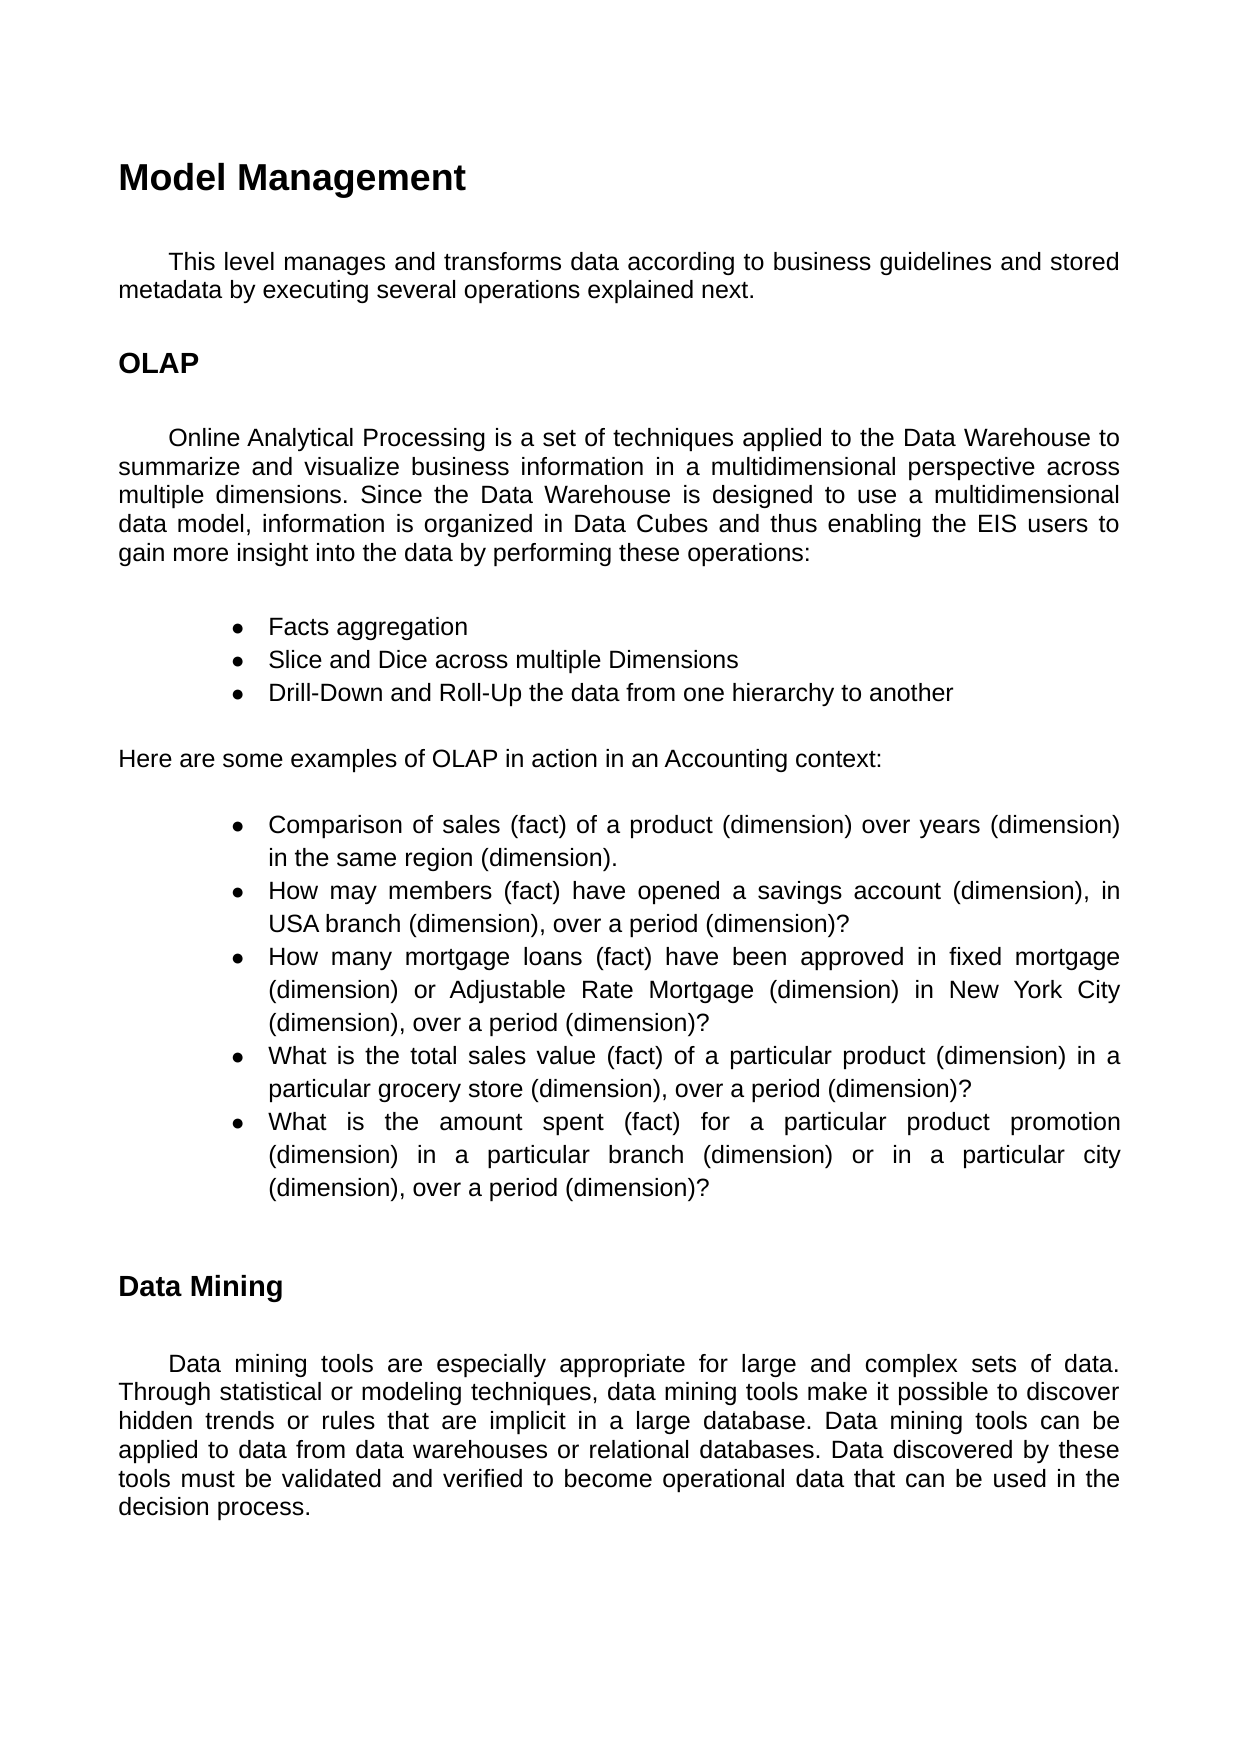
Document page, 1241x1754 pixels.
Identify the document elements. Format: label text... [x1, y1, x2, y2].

text Here are some examples of OLAP in action in an Accounting context: [118, 744, 1122, 773]
subtitle OLAP [118, 346, 1122, 379]
list What is the amount spent (fact) for a particular product promotion (dimension) in a particular branch (dimension) or in a particular city (dimension), over a period (dimension)? [231, 1107, 1122, 1202]
list Drill-Down and Roll-Up the data from one hierarchy to another [231, 678, 1122, 707]
list What is the total sales value (fact) of a particular product (dimension) in a particular grocery store (dimension), over a period (dimension)? [231, 1041, 1122, 1103]
subtitle Model Management [118, 156, 1122, 199]
text This level manages and transforms data according to business guidelines and stored metadata by executing several operations explained next. [118, 247, 1122, 304]
list Slice and Dice across multiple Dimensions [231, 645, 1122, 674]
subtitle Data Mining [118, 1269, 1122, 1302]
text Online Analytical Processing is a set of techniques applied to the Data Warehouse to summarize and visualize business information in a multidimensional perspective across multiple dimensions. Since the Data Warehouse is designed to use a multidimensional data model, information is organized in Data Cubes and thus enabling the EIS users to gain more insight into the data by performing these operations: [118, 423, 1122, 567]
list How may members (fact) have opened a savings account (dimension), in USA branch (dimension), over a period (dimension)? [231, 876, 1122, 938]
list How many mortgage loans (fact) have been approved in fixed mortgage (dimension) or Adjustable Rate Mortgage (dimension) in New York City (dimension), over a period (dimension)? [231, 942, 1122, 1037]
list Facts aggregation [231, 612, 1122, 641]
text Data mining tools are especially appropriate for large and complex sets of data. Through statistical or modeling techniques, data mining tools make it possible to discover hidden trends or rules that are implicit in a large database. Data mining tools can be applied to data from data warehouses or relational databases. Data discovered by these tools must be validated and verified to become operational data that can be used in the decision process. [118, 1348, 1122, 1521]
list Comparison of sales (fact) of a product (dimension) over years (dimension) in the same region (dimension). [231, 810, 1122, 872]
